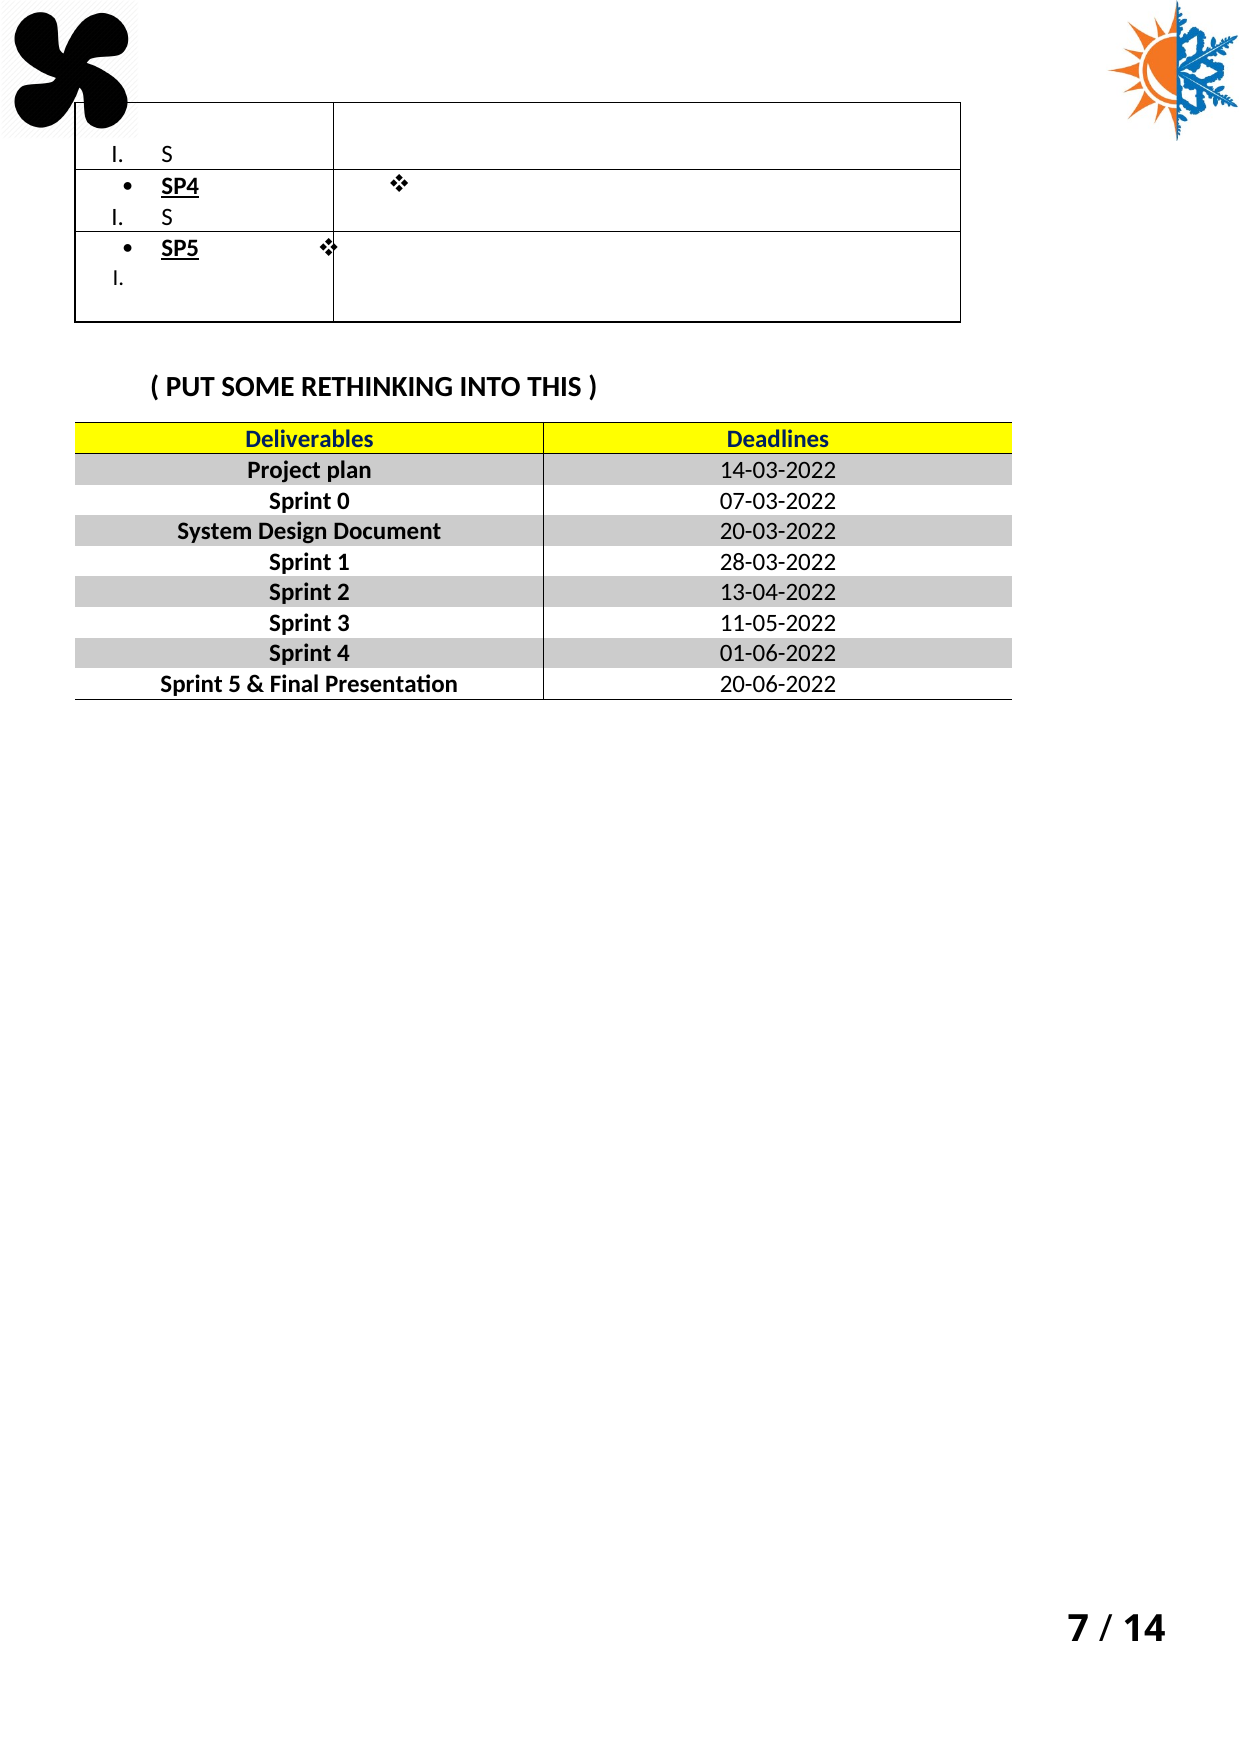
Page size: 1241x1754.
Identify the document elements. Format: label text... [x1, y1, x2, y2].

table_cell [334, 103, 960, 169]
table_cell SP3 S [76, 103, 333, 169]
table_cell 13-04-2022 [544, 576, 1012, 607]
table_cell 07-03-2022 [544, 485, 1012, 515]
table_cell [334, 232, 960, 321]
table_cell 01-06-2022 [544, 638, 1012, 668]
table_cell Sprint 4 [75, 638, 543, 668]
table_cell SP3 S [76, 103, 85, 129]
table_header Deadlines [544, 423, 1012, 453]
table_cell 20-03-2022 [544, 515, 1012, 546]
table_cell SP4 S [76, 170, 333, 231]
table_cell Sprint 0 [75, 485, 543, 515]
table_cell SP5 [76, 232, 333, 321]
table_cell 14-03-2022 [544, 454, 1012, 485]
table_header Deliverables [75, 423, 543, 453]
table_cell Sprint 5 & Final Presentation [75, 668, 543, 698]
table_cell 28-03-2022 [544, 546, 1012, 576]
table_cell Sprint 1 [75, 546, 543, 576]
table_cell 11-05-2022 [544, 607, 1012, 637]
table_cell System Design Document [75, 515, 543, 546]
table_cell Sprint 3 [75, 607, 543, 637]
table_cell Project plan [75, 454, 543, 485]
table_cell Sprint 2 [75, 576, 543, 607]
table_cell 20-06-2022 [544, 668, 1012, 698]
table_cell [334, 170, 960, 231]
text ( PUT SOME RETHINKING INTO THIS ) [150, 368, 1165, 404]
